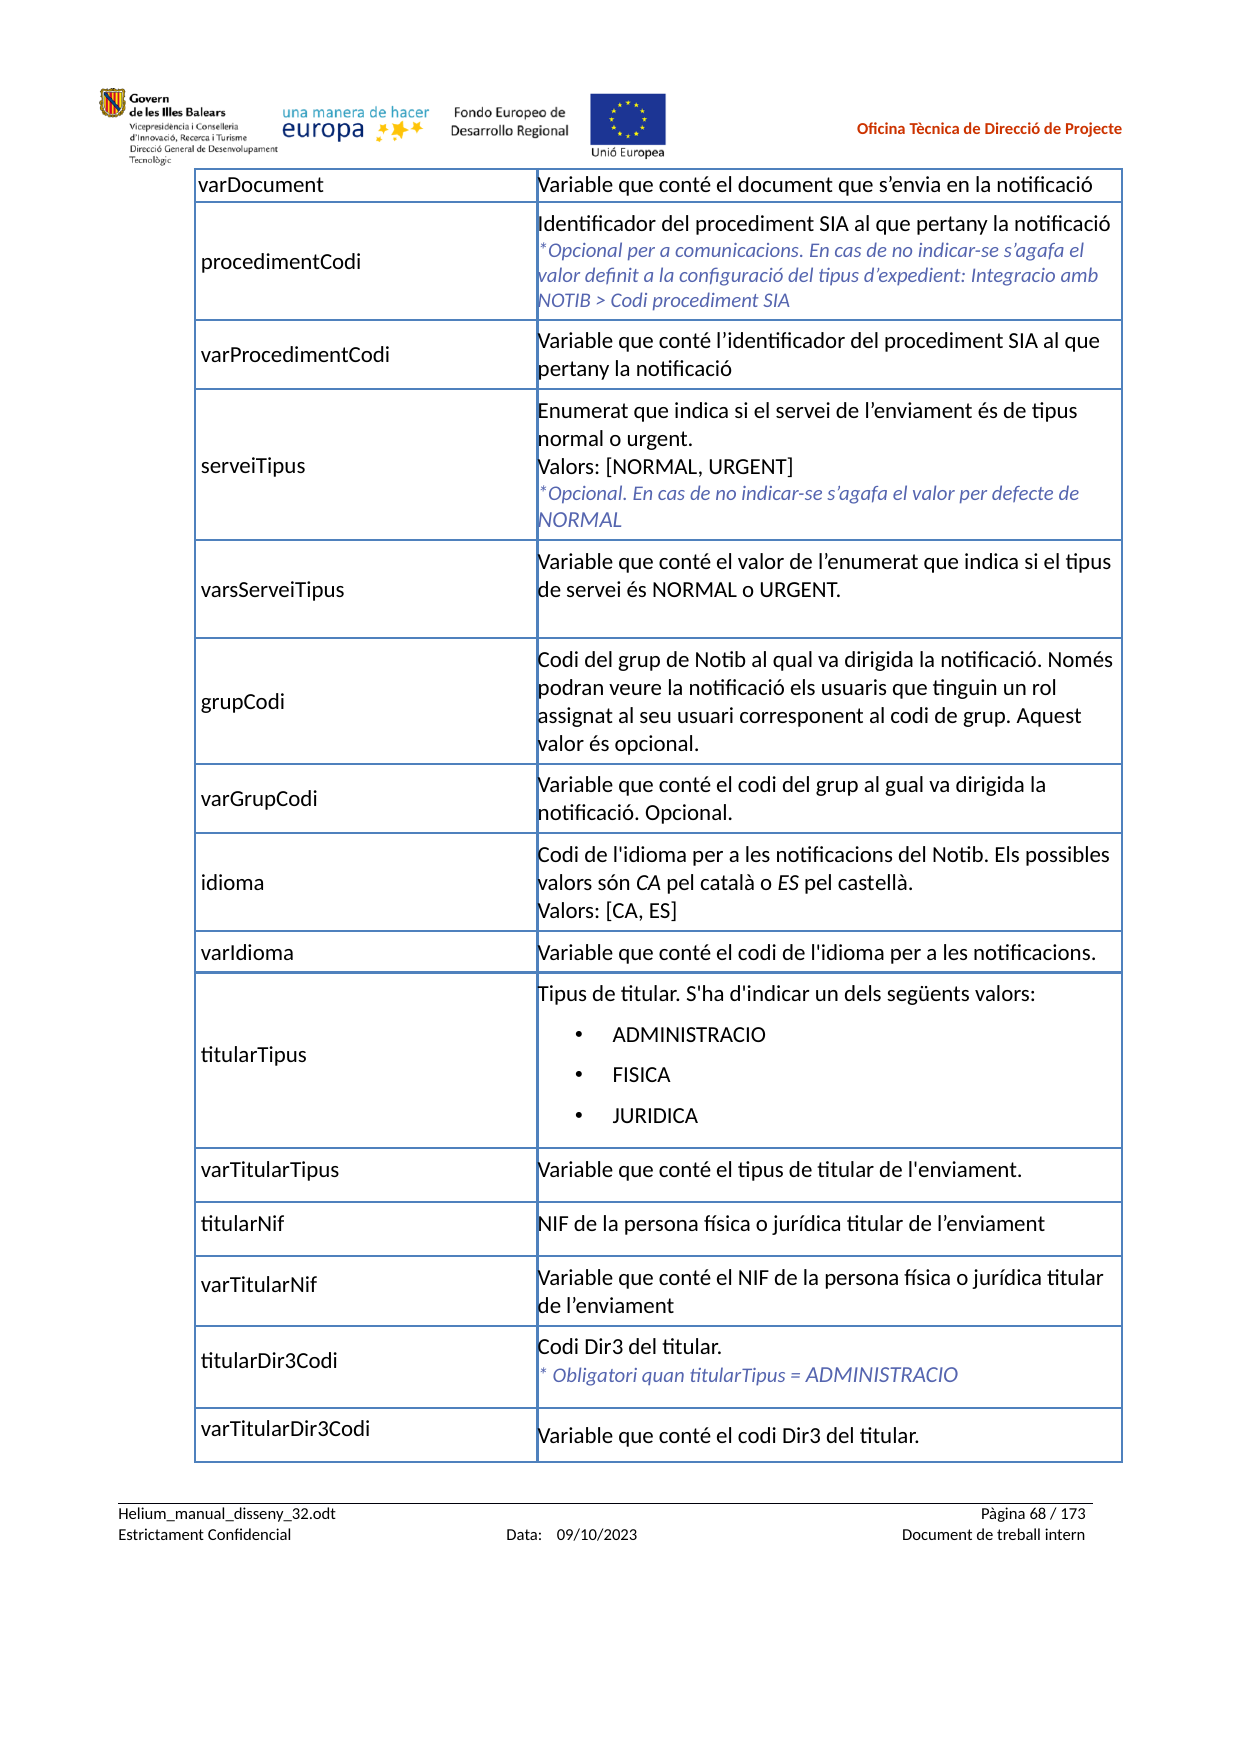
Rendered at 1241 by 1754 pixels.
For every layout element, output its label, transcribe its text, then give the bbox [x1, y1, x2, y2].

table_cell Variable que conté el codi Dir3 del titular. [539, 1409, 1121, 1461]
table_cell varDocument [196, 170, 536, 201]
table_cell titularNif [196, 1203, 536, 1255]
table_cell Variable que conté el valor de l’enumerat que indica si el tipus de servei és NORMAL o URGENT. [539, 541, 1121, 637]
table_cell varIdioma [196, 932, 536, 971]
picture [99, 87, 668, 166]
table_cell procedimentCodi [196, 203, 536, 319]
table_cell NIF de la persona física o jurídica titular de l’enviament [539, 1203, 1121, 1255]
table_cell Enumerat que indica si el servei de l’enviament és de tipus normal o urgent. Valors: [NORMAL, URGENT] *Opcional. En cas de no indicar-se s’agafa el valor per defecte de NORMAL [539, 390, 1121, 539]
table_cell Variable que conté el NIF de la persona física o jurídica titular de l’enviament [539, 1257, 1121, 1325]
table_cell Variable que conté el codi de l'idioma per a les notificacions. [539, 932, 1121, 971]
table_cell Tipus de titular. S'ha d'indicar un dels següents valors: ADMINISTRACIO FISICA JURIDICA [539, 974, 1121, 1147]
table_cell varTitularTipus [196, 1149, 536, 1201]
table_cell titularTipus [196, 974, 536, 1147]
table_cell varTitularDir3Codi [196, 1409, 536, 1461]
table_cell titularDir3Codi [196, 1327, 536, 1407]
table_cell Variable que conté el document que s’envia en la notificació [539, 170, 1121, 201]
table_cell serveiTipus [196, 390, 536, 539]
table_cell idioma [196, 834, 536, 930]
table_cell varTitularNif [196, 1257, 536, 1325]
table_cell grupCodi [196, 639, 536, 763]
table_cell Variable que conté el codi del grup al gual va dirigida la notificació. Opcional. [539, 765, 1121, 832]
table_cell Codi Dir3 del titular. * Obligatori quan titularTipus = ADMINISTRACIO [539, 1327, 1121, 1407]
table_cell Codi del grup de Notib al qual va dirigida la notificació. Només podran veure la notificació els usuaris que tinguin un rol assignat al seu usuari corresponent al codi de grup. Aquest valor és opcional. [539, 639, 1121, 763]
table_cell Variable que conté l’identificador del procediment SIA al que pertany la notificació [539, 321, 1121, 388]
table_cell Variable que conté el tipus de titular de l'enviament. [539, 1149, 1121, 1201]
table_cell varGrupCodi [196, 765, 536, 832]
table_cell Identificador del procediment SIA al que pertany la notificació *Opcional per a comunicacions. En cas de no indicar-se s’agafa el valor definit a la configuració del tipus d’expedient: Integracio amb NOTIB > Codi procediment SIA [539, 203, 1121, 319]
table_cell Codi de l'idioma per a les notificacions del Notib. Els possibles valors són CA pel català o ES pel castellà. Valors: [CA, ES] [539, 834, 1121, 930]
table_cell varsServeiTipus [196, 541, 536, 637]
table_cell varProcedimentCodi [196, 321, 536, 388]
